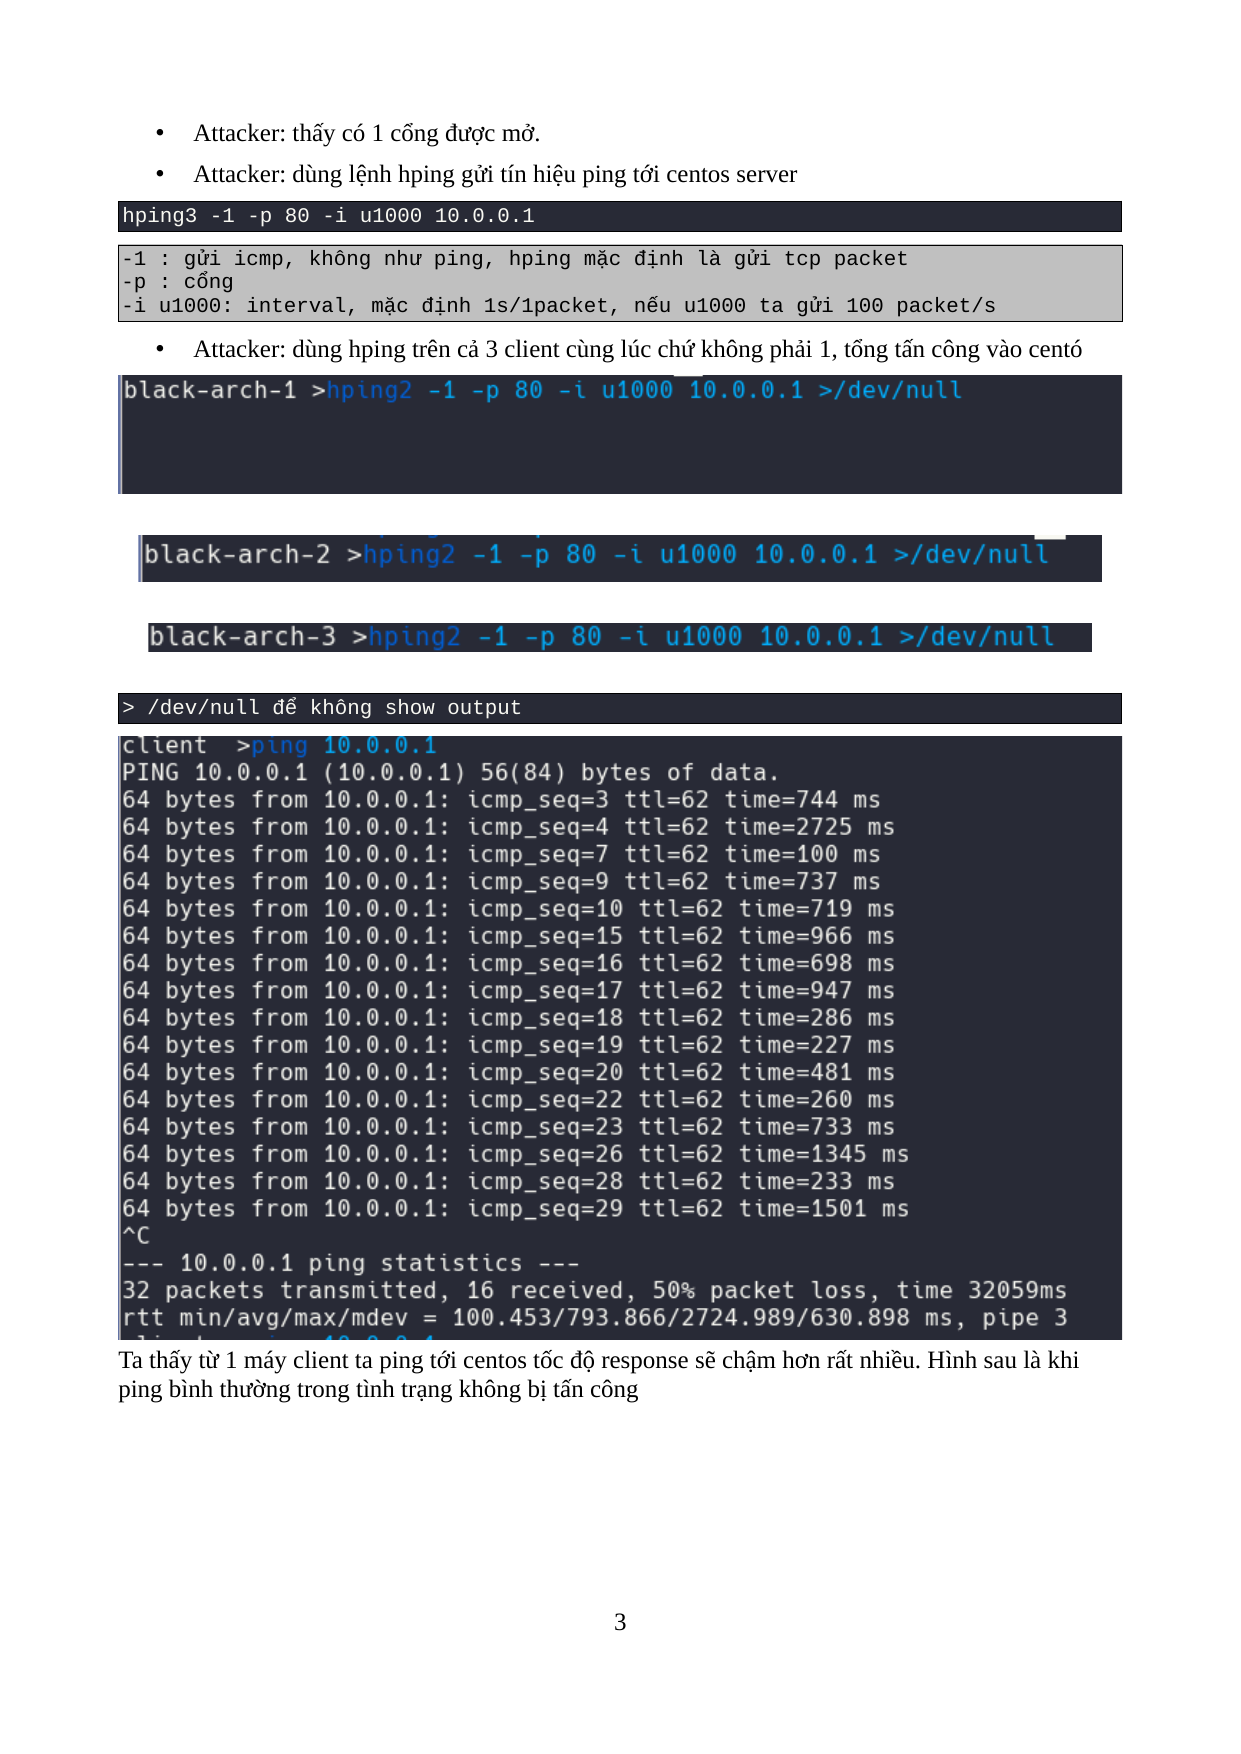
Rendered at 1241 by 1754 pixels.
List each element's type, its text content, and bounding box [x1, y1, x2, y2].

list Attacker: dùng hping trên cả 3 client cùng lúc chứ không phải 1, tổng tấn công vào centó [156, 334, 1122, 363]
text > /dev/null để không show output [119, 694, 1121, 723]
text -p : cổng [119, 268, 1122, 292]
text -1 : gửi icmp, không như ping, hping mặc định là gửi tcp packet [119, 246, 1122, 268]
text Ta thấy từ 1 máy client ta ping tới centos tốc độ response sẽ chậm hơn rất nhiều. Hình sau là khi ping bình thường trong tình trạng không bị tấn công [118, 1340, 1122, 1402]
text hping3 -1 -p 80 -i u1000 10.0.0.1 [119, 202, 1121, 231]
text -i u1000: interval, mặc định 1s/1packet, nếu u1000 ta gửi 100 packet/s [119, 292, 1122, 321]
list Attacker: dùng lệnh hping gửi tín hiệu ping tới centos server [156, 159, 1122, 188]
list Attacker: thấy có 1 cổng được mở. [156, 118, 1122, 147]
